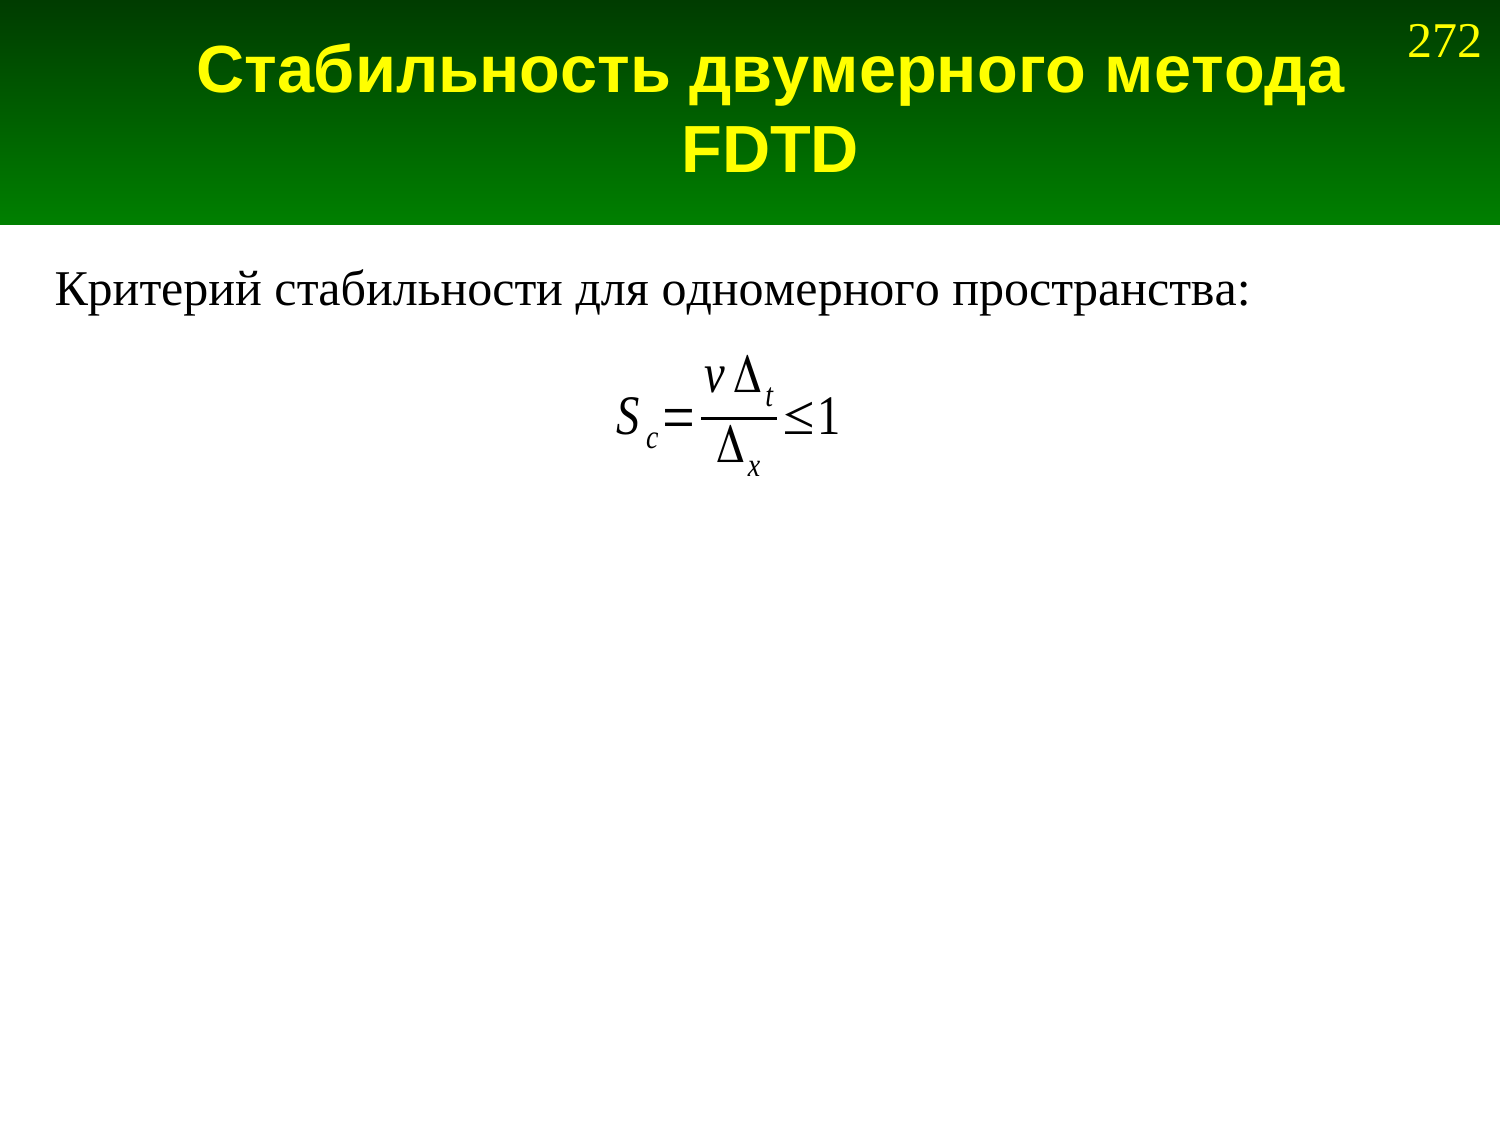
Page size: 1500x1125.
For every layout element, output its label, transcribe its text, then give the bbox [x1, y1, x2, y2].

title Стабильность двумерного метода FDTD [100, 7, 1441, 204]
text_box Критерий стабильности для одномерного пространства: [39, 248, 1267, 323]
chart [602, 343, 853, 485]
